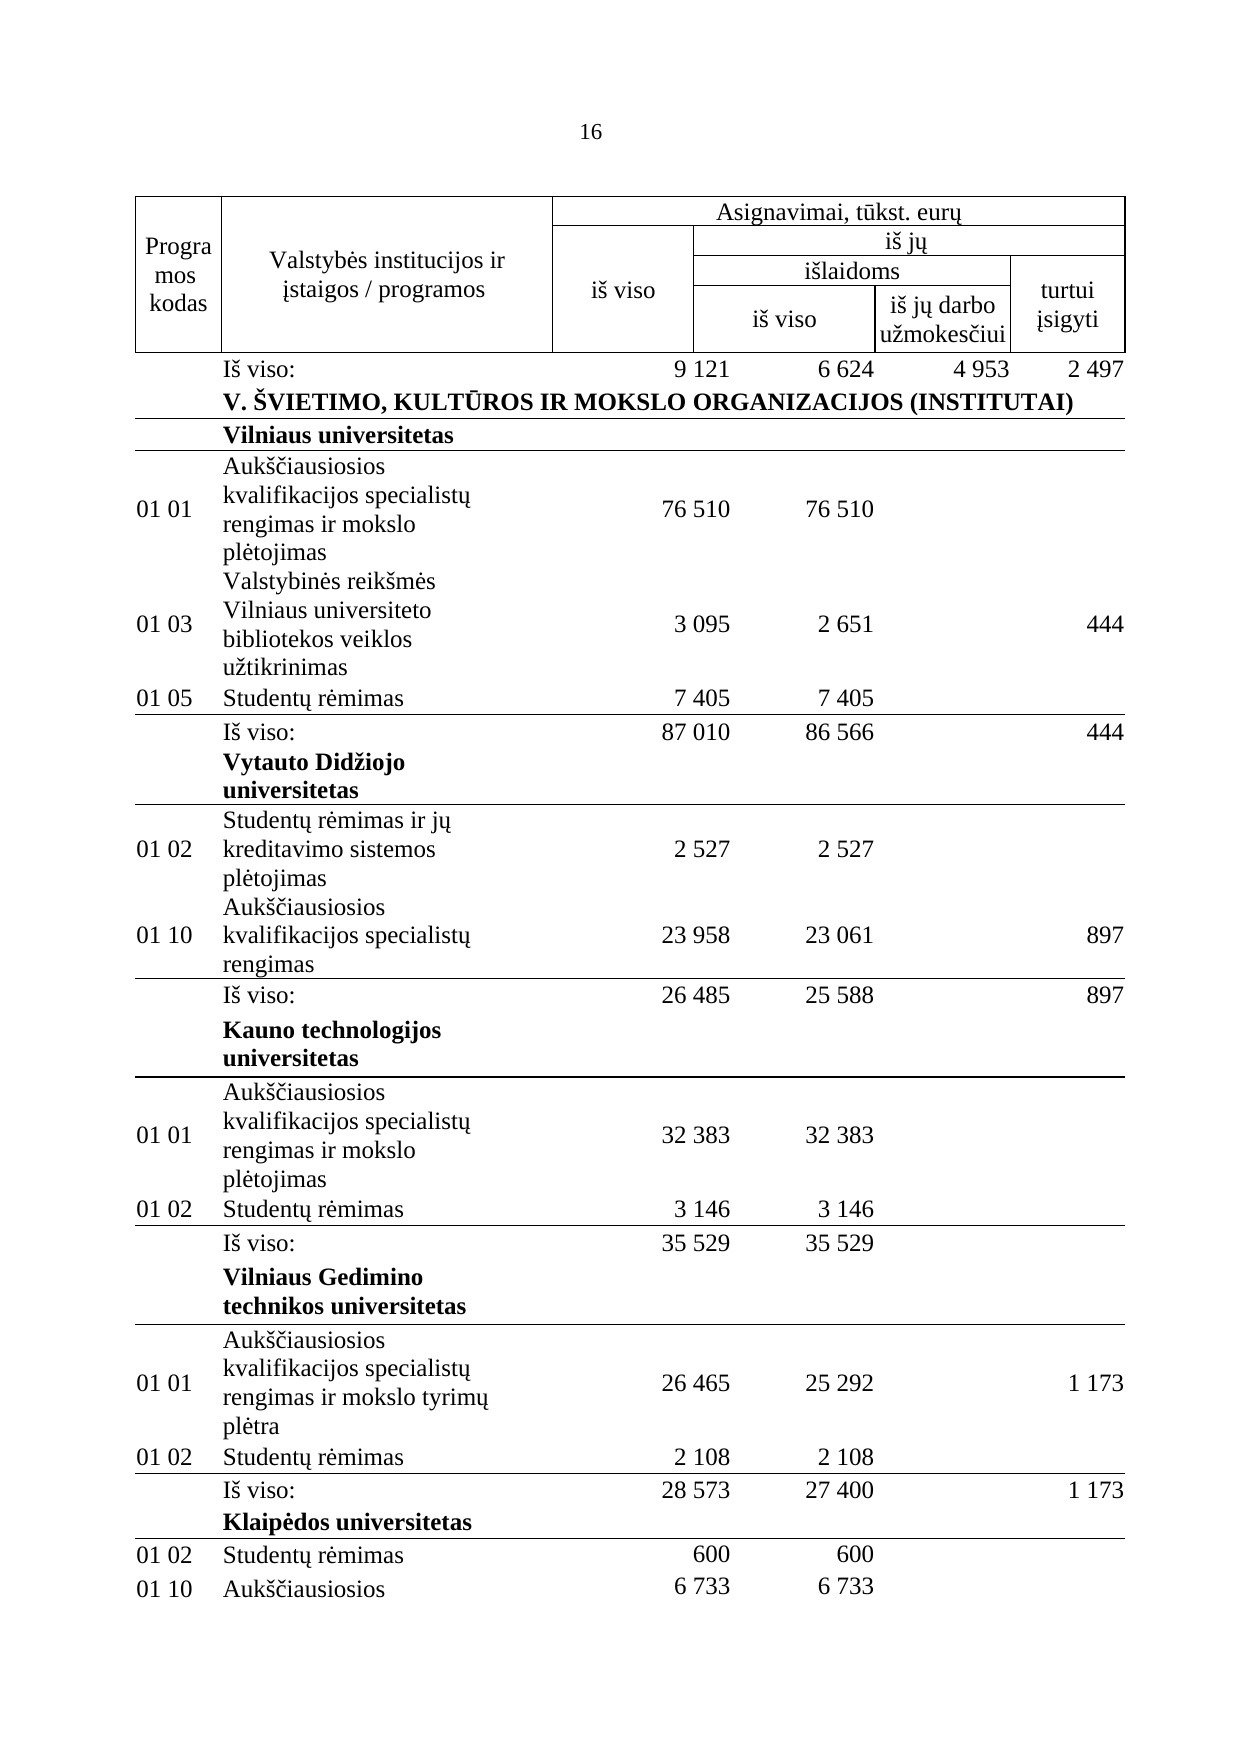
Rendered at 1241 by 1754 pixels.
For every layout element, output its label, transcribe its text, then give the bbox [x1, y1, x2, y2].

table_cell [1125, 352, 1132, 384]
table_cell 01 10 [135, 892, 222, 978]
table_cell 32 383 [594, 1078, 731, 1192]
table_cell [1125, 418, 1132, 450]
table_cell [875, 979, 1010, 1011]
table_cell [119, 1193, 135, 1225]
table_cell [1125, 1473, 1132, 1505]
table_cell [1125, 1076, 1132, 1192]
table_cell [594, 747, 731, 804]
table_cell [731, 1505, 875, 1538]
table_cell [1125, 1505, 1132, 1538]
table_cell [875, 566, 1010, 681]
table_cell [135, 747, 222, 804]
table_cell [1125, 1440, 1132, 1472]
table_cell [119, 225, 135, 255]
table_cell [135, 1011, 222, 1076]
table_cell [875, 1539, 1010, 1571]
table_cell 444 [1010, 715, 1125, 747]
table_cell [731, 1011, 875, 1076]
table_cell [119, 1440, 135, 1472]
table_cell iš viso [694, 286, 874, 352]
table_cell [594, 1505, 731, 1538]
table_cell 4 953 [875, 353, 1010, 384]
table_cell [875, 1474, 1010, 1505]
table_cell [119, 450, 135, 566]
table_cell 2 108 [731, 1440, 875, 1472]
table_header [1126, 196, 1132, 225]
table_cell Aukščiausiosios kvalifikacijos specialistų rengimas ir mokslo tyrimų plėtra [222, 1325, 522, 1440]
table_cell [1126, 225, 1132, 255]
table_cell [522, 1440, 593, 1472]
table_cell Kauno technologijos universitetas [222, 1011, 522, 1076]
table_cell [522, 1078, 593, 1192]
table_cell [522, 1258, 593, 1324]
table_cell iš viso [553, 226, 693, 352]
table_cell [119, 1571, 135, 1606]
table_cell 76 510 [594, 451, 731, 566]
table_cell iš jų [694, 226, 1124, 255]
table_cell [135, 353, 222, 384]
table_cell [875, 715, 1010, 747]
table_cell iš jų darbo užmokesčiui [876, 286, 1010, 352]
table_cell [522, 1571, 593, 1606]
table_cell [594, 419, 731, 450]
table_cell [522, 979, 593, 1011]
table_cell [875, 805, 1010, 892]
table_cell [135, 1226, 222, 1258]
table_cell [875, 1226, 1010, 1258]
table_cell [1010, 1440, 1125, 1472]
table_cell [119, 1225, 135, 1258]
table_cell [875, 419, 1010, 450]
table_cell [119, 978, 135, 1011]
table_cell [522, 566, 593, 681]
table_cell Aukščiausiosios kvalifikacijos specialistų rengimas [222, 892, 522, 978]
table_cell V. ŠVIETIMO, KULTŪROS IR MOKSLO ORGANIZACIJOS (INSTITUTAI) [222, 385, 1125, 417]
table_cell [522, 805, 593, 892]
table_cell [1010, 451, 1125, 566]
table_cell [1125, 385, 1132, 417]
table_cell [1010, 1226, 1125, 1258]
table_cell [522, 1325, 593, 1440]
table_cell [875, 1505, 1010, 1538]
table_cell [135, 1505, 222, 1538]
table_cell [1125, 747, 1132, 804]
table_cell 01 05 [135, 681, 222, 714]
table_cell [119, 1473, 135, 1505]
table_cell 1 173 [1010, 1474, 1125, 1505]
table_cell [1126, 285, 1132, 352]
table_cell Klaipėdos universitetas [222, 1505, 522, 1538]
table_cell [135, 1258, 222, 1324]
table_cell [875, 451, 1010, 566]
table_cell 444 [1010, 566, 1125, 681]
table_cell Studentų rėmimas [222, 1440, 522, 1472]
table_cell 2 108 [594, 1440, 731, 1472]
table_cell 7 405 [731, 681, 875, 714]
table_cell [119, 352, 135, 384]
table_cell 28 573 [594, 1474, 731, 1505]
table_cell 01 01 [135, 1078, 222, 1192]
table_cell 01 03 [135, 566, 222, 681]
table_cell [1125, 1258, 1132, 1324]
table_cell [135, 979, 222, 1011]
table_cell [1010, 681, 1125, 714]
table_cell 6 624 [731, 353, 875, 384]
table_cell 2 651 [731, 566, 875, 681]
table_cell [1125, 1538, 1132, 1571]
table_cell [594, 1258, 731, 1324]
table_cell [1125, 1011, 1132, 1076]
table_cell 7 405 [594, 681, 731, 714]
table_cell 2 497 [1010, 353, 1125, 384]
table_cell [1125, 1225, 1132, 1258]
table_cell [875, 1440, 1010, 1472]
table_cell [1125, 804, 1132, 892]
table_cell 76 510 [731, 451, 875, 566]
table_cell Iš viso: [222, 715, 522, 747]
table_cell [1010, 1539, 1125, 1571]
table_cell [119, 285, 135, 352]
table_cell [522, 681, 593, 714]
table_cell [522, 1505, 593, 1538]
table_cell 9 121 [594, 353, 731, 384]
table_cell [594, 1011, 731, 1076]
table_cell Valstybinės reikšmės Vilniaus universiteto bibliotekos veiklos užtikrinimas [222, 566, 522, 681]
table_cell 600 [731, 1539, 875, 1571]
table_cell 35 529 [594, 1226, 731, 1258]
table_cell [119, 1324, 135, 1440]
table_cell [522, 1474, 593, 1505]
table_cell [1010, 1011, 1125, 1076]
table_cell 3 146 [594, 1193, 731, 1225]
table_cell [875, 1011, 1010, 1076]
table_header [119, 196, 135, 225]
table_cell 27 400 [731, 1474, 875, 1505]
table_cell [875, 1325, 1010, 1440]
table_cell Vilniaus universitetas [222, 419, 522, 450]
table_cell [119, 804, 135, 892]
table_cell Aukščiausiosios kvalifikacijos specialistų rengimas ir mokslo plėtojimas [222, 1078, 522, 1192]
table_cell 6 733 [731, 1571, 875, 1606]
table_cell 3 095 [594, 566, 731, 681]
table_cell [1125, 450, 1132, 566]
table_cell Aukščiausiosios kvalifikacijos specialistų rengimas ir mokslo plėtojimas [222, 451, 522, 566]
table_cell [1126, 255, 1132, 285]
table_cell [731, 1258, 875, 1324]
table_cell Iš viso: [222, 353, 522, 384]
table_cell [522, 747, 593, 804]
table_cell Iš viso: [222, 1474, 522, 1505]
table_cell 87 010 [594, 715, 731, 747]
table_cell 01 01 [135, 1325, 222, 1440]
table_cell [119, 1538, 135, 1571]
table_cell [522, 353, 593, 384]
table_cell 2 527 [731, 805, 875, 892]
table_cell [1125, 1324, 1132, 1440]
table_cell [1010, 1258, 1125, 1324]
table_cell Studentų rėmimas [222, 1539, 522, 1571]
table_cell [522, 1011, 593, 1076]
table_cell Vilniaus Gedimino technikos universitetas [222, 1258, 522, 1324]
table_cell [875, 1571, 1010, 1606]
table_cell 23 061 [731, 892, 875, 978]
table_cell išlaidoms [694, 256, 1010, 285]
table_cell Studentų rėmimas [222, 1193, 522, 1225]
table_cell 23 958 [594, 892, 731, 978]
table_cell [1125, 1571, 1132, 1606]
table_cell 26 485 [594, 979, 731, 1011]
table_cell [731, 419, 875, 450]
table_cell [119, 1011, 135, 1076]
table_cell 6 733 [594, 1571, 731, 1606]
table_cell 32 383 [731, 1078, 875, 1192]
table_cell Iš viso: [222, 1226, 522, 1258]
table_cell [1125, 978, 1132, 1011]
table_cell [1010, 747, 1125, 804]
table_cell 25 292 [731, 1325, 875, 1440]
table_cell [1010, 1193, 1125, 1225]
table_cell [135, 385, 222, 417]
table_cell [119, 1505, 135, 1538]
table_cell [1125, 892, 1132, 978]
table_cell Iš viso: [222, 979, 522, 1011]
table_cell [135, 1474, 222, 1505]
table_header Progra mos kodas [136, 197, 221, 352]
table_cell [119, 681, 135, 714]
table_cell [1010, 805, 1125, 892]
table_cell 86 566 [731, 715, 875, 747]
table_cell [1125, 714, 1132, 747]
table_cell 01 01 [135, 451, 222, 566]
table_cell [731, 747, 875, 804]
table_cell Studentų rėmimas ir jų kreditavimo sistemos plėtojimas [222, 805, 522, 892]
table_header Asignavimai, tūkst. eurų [553, 197, 1124, 225]
table_cell 26 465 [594, 1325, 731, 1440]
table_cell Studentų rėmimas [222, 681, 522, 714]
table_cell 01 02 [135, 1193, 222, 1225]
table_cell [522, 715, 593, 747]
table_cell [135, 715, 222, 747]
table_cell [1125, 681, 1132, 714]
table_cell 3 146 [731, 1193, 875, 1225]
table_cell [875, 747, 1010, 804]
table_cell 01 02 [135, 1440, 222, 1472]
table_cell turtui įsigyti [1011, 256, 1124, 352]
table_cell [875, 1258, 1010, 1324]
table_cell [875, 1193, 1010, 1225]
table_cell [1010, 1571, 1125, 1606]
table_cell 897 [1010, 979, 1125, 1011]
table_cell 01 02 [135, 1539, 222, 1571]
table_cell [1125, 1193, 1132, 1225]
table_cell [875, 892, 1010, 978]
table_cell 01 02 [135, 805, 222, 892]
table_cell [119, 1076, 135, 1192]
table_cell [522, 1193, 593, 1225]
table_cell Aukščiausiosios [222, 1571, 522, 1606]
table_cell 2 527 [594, 805, 731, 892]
table_cell 35 529 [731, 1226, 875, 1258]
table_cell [875, 681, 1010, 714]
table_cell 1 173 [1010, 1325, 1125, 1440]
table_cell [522, 892, 593, 978]
table_cell [875, 1078, 1010, 1192]
table_cell [119, 385, 135, 417]
table_cell 01 10 [135, 1571, 222, 1606]
table_cell [522, 1539, 593, 1571]
table_cell [1010, 1078, 1125, 1192]
table_cell [1125, 566, 1132, 681]
table_header Valstybės institucijos ir įstaigos / programos [222, 197, 552, 352]
table_cell [119, 747, 135, 804]
table_cell 600 [594, 1539, 731, 1571]
table_cell 25 588 [731, 979, 875, 1011]
table_cell [119, 714, 135, 747]
table_cell 897 [1010, 892, 1125, 978]
table_cell [119, 566, 135, 681]
table_cell [119, 255, 135, 285]
table_cell [522, 419, 593, 450]
table_cell [119, 418, 135, 450]
table_cell [1010, 419, 1125, 450]
table_cell [522, 451, 593, 566]
table_cell Vytauto Didžiojo universitetas [222, 747, 522, 804]
table_cell [119, 892, 135, 978]
table_cell [135, 419, 222, 450]
table_cell [1010, 1505, 1125, 1538]
table_cell [522, 1226, 593, 1258]
table_cell [119, 1258, 135, 1324]
